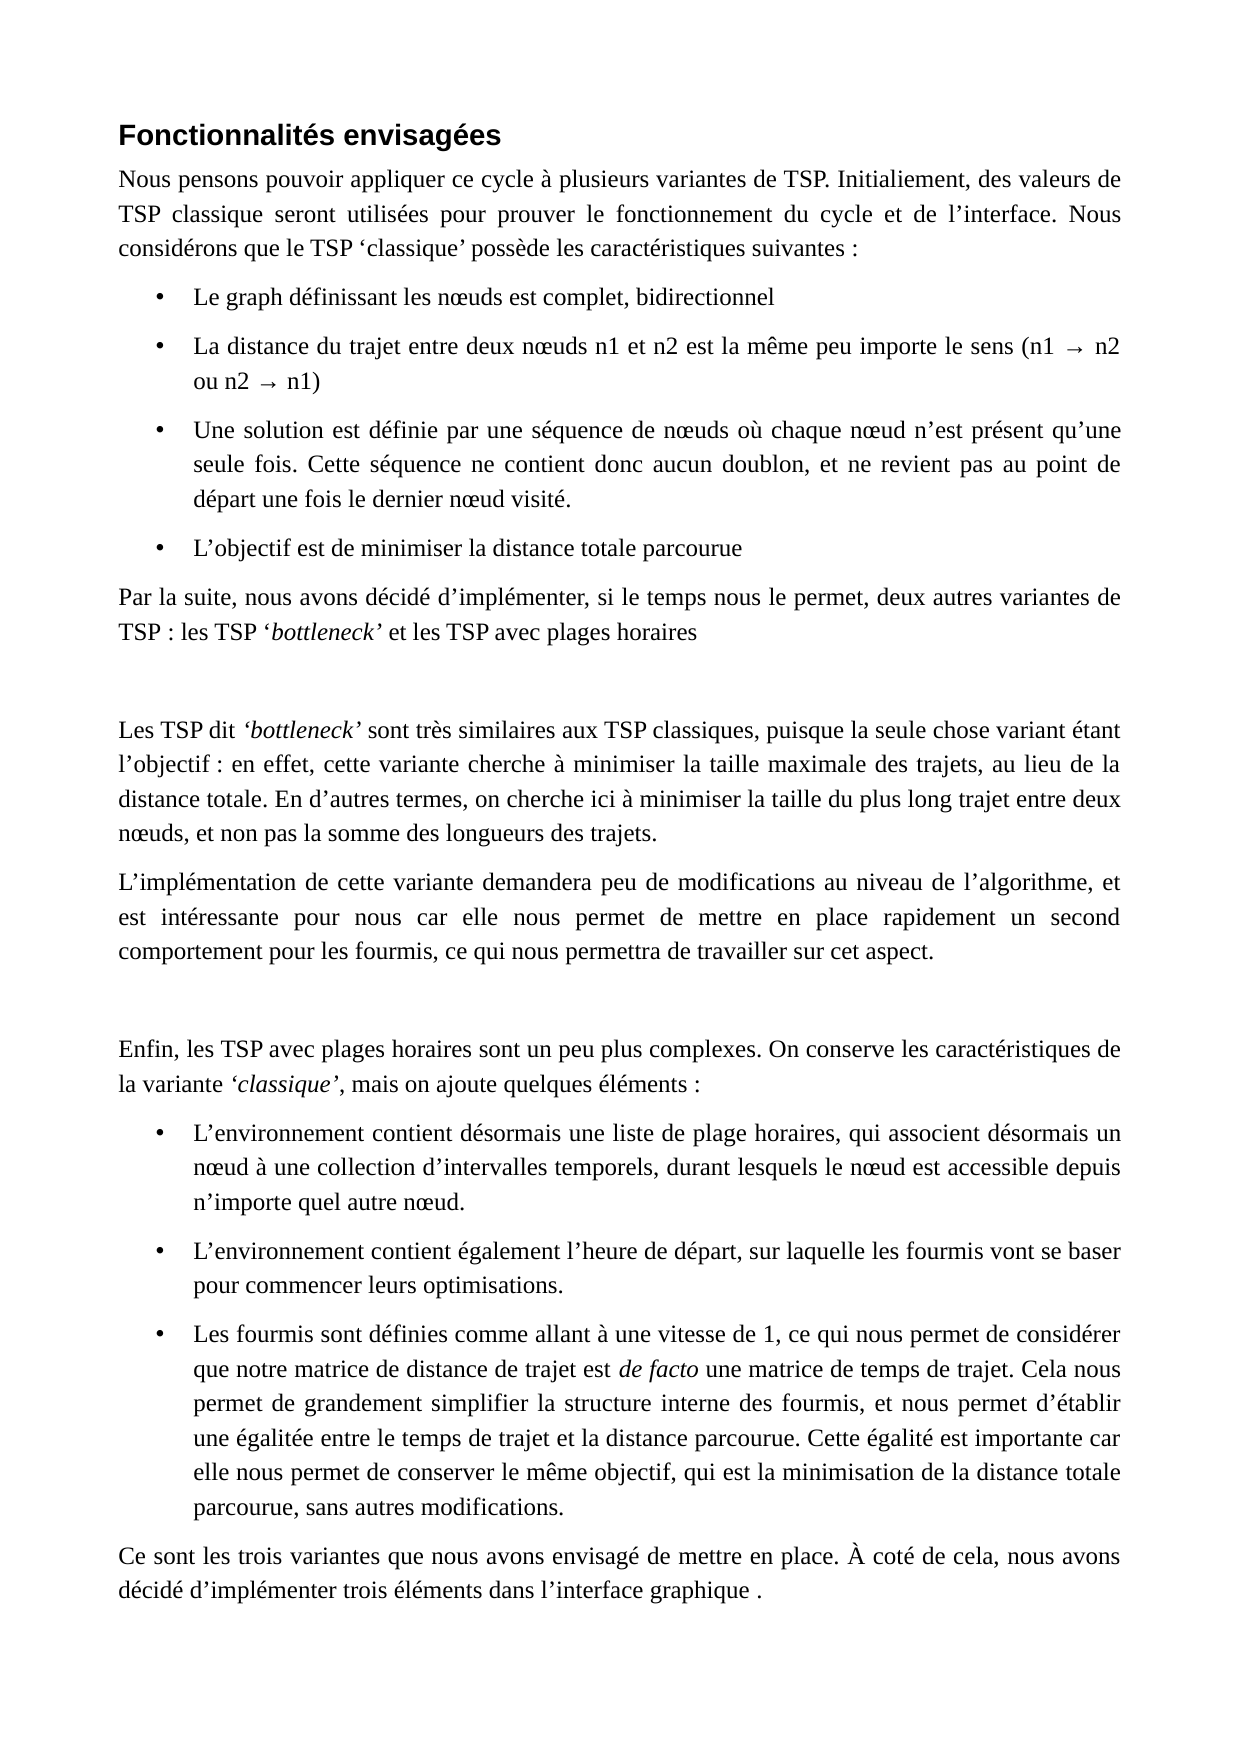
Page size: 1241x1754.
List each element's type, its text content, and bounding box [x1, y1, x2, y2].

text Ce sont les trois variantes que nous avons envisagé de mettre en place. À coté de cela, nous avons décidé d’implémenter trois éléments dans l’interface graphique . [118, 1541, 1122, 1604]
list Les fourmis sont définies comme allant à une vitesse de 1, ce qui nous permet de considérer que notre matrice de distance de trajet est de facto une matrice de temps de trajet. Cela nous permet de grandement simplifier la structure interne des fourmis, et nous permet d’établir une égalitée entre le temps de trajet et la distance parcourue. Cette égalité est importante car elle nous permet de conserver le même objectif, qui est la minimisation de la distance totale parcourue, sans autres modifications. [156, 1319, 1122, 1521]
list Une solution est définie par une séquence de nœuds où chaque nœud n’est présent qu’une seule fois. Cette séquence ne contient donc aucun doublon, et ne revient pas au point de départ une fois le dernier nœud visité. [156, 415, 1122, 513]
text L’implémentation de cette variante demandera peu de modifications au niveau de l’algorithme, et est intéressante pour nous car elle nous permet de mettre en place rapidement un second comportement pour les fourmis, ce qui nous permettra de travailler sur cet aspect. [118, 867, 1122, 965]
text Nous pensons pouvoir appliquer ce cycle à plusieurs variantes de TSP. Initialiement, des valeurs de TSP classique seront utilisées pour prouver le fonctionnement du cycle et de l’interface. Nous considérons que le TSP ‘classique’ possède les caractéristiques suivantes : [118, 164, 1122, 262]
list L’environnement contient également l’heure de départ, sur laquelle les fourmis vont se baser pour commencer leurs optimisations. [156, 1236, 1122, 1299]
text Les TSP dit ‘bottleneck’ sont très similaires aux TSP classiques, puisque la seule chose variant étant l’objectif : en effet, cette variante cherche à minimiser la taille maximale des trajets, au lieu de la distance totale. En d’autres termes, on cherche ici à minimiser la taille du plus long trajet entre deux nœuds, et non pas la somme des longueurs des trajets. [118, 715, 1122, 847]
text Enfin, les TSP avec plages horaires sont un peu plus complexes. On conserve les caractéristiques de la variante ‘classique’, mais on ajoute quelques éléments : [118, 1034, 1122, 1097]
text Par la suite, nous avons décidé d’implémenter, si le temps nous le permet, deux autres variantes de TSP : les TSP ‘bottleneck’ et les TSP avec plages horaires [118, 582, 1122, 645]
subtitle Fonctionnalités envisagées [118, 118, 1122, 152]
list Le graph définissant les nœuds est complet, bidirectionnel [156, 282, 1122, 311]
list La distance du trajet entre deux nœuds n1 et n2 est la même peu importe le sens (n1 → n2 ou n2 → n1) [156, 331, 1122, 395]
list L’environnement contient désormais une liste de plage horaires, qui associent désormais un nœud à une collection d’intervalles temporels, durant lesquels le nœud est accessible depuis n’importe quel autre nœud. [156, 1118, 1122, 1216]
list L’objectif est de minimiser la distance totale parcourue [156, 533, 1122, 562]
